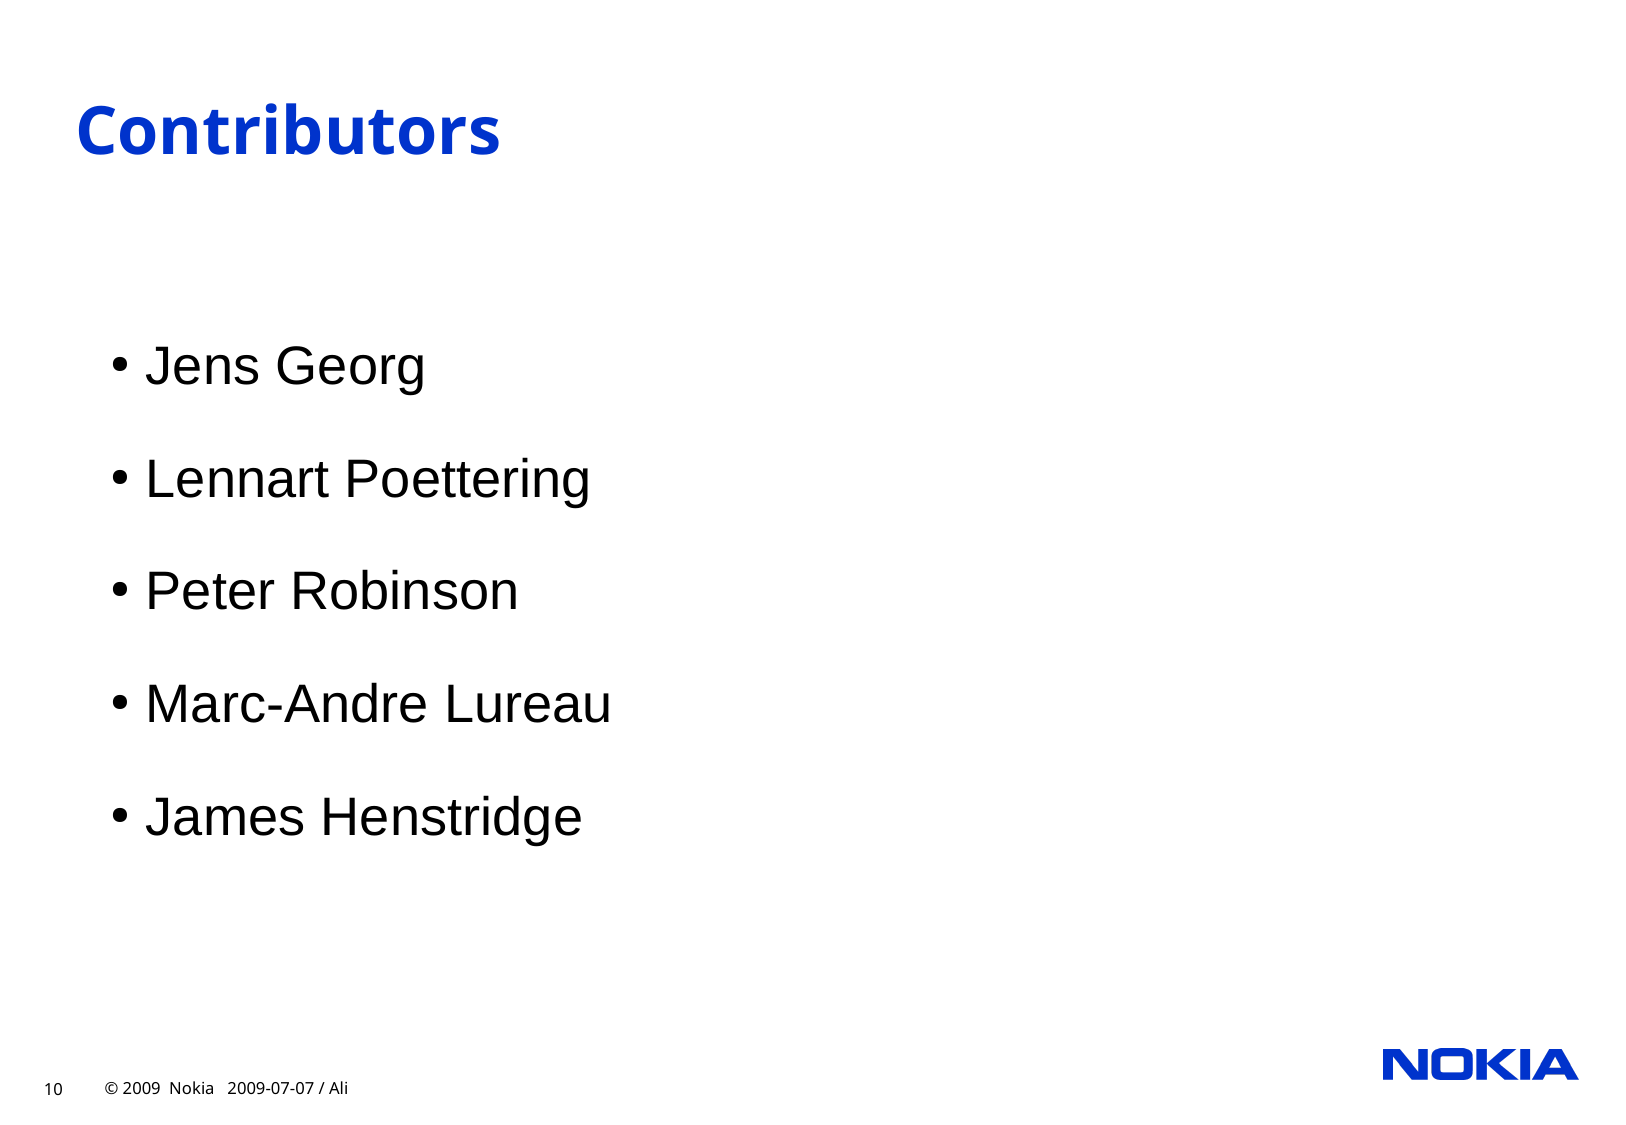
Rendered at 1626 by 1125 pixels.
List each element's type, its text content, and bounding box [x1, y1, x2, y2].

text_box Jens Georg Lennart Poettering Peter Robinson Marc-Andre Lureau James Henstridge [75, 224, 1515, 928]
picture [1383, 1048, 1579, 1080]
title Contributors [75, 32, 1488, 224]
